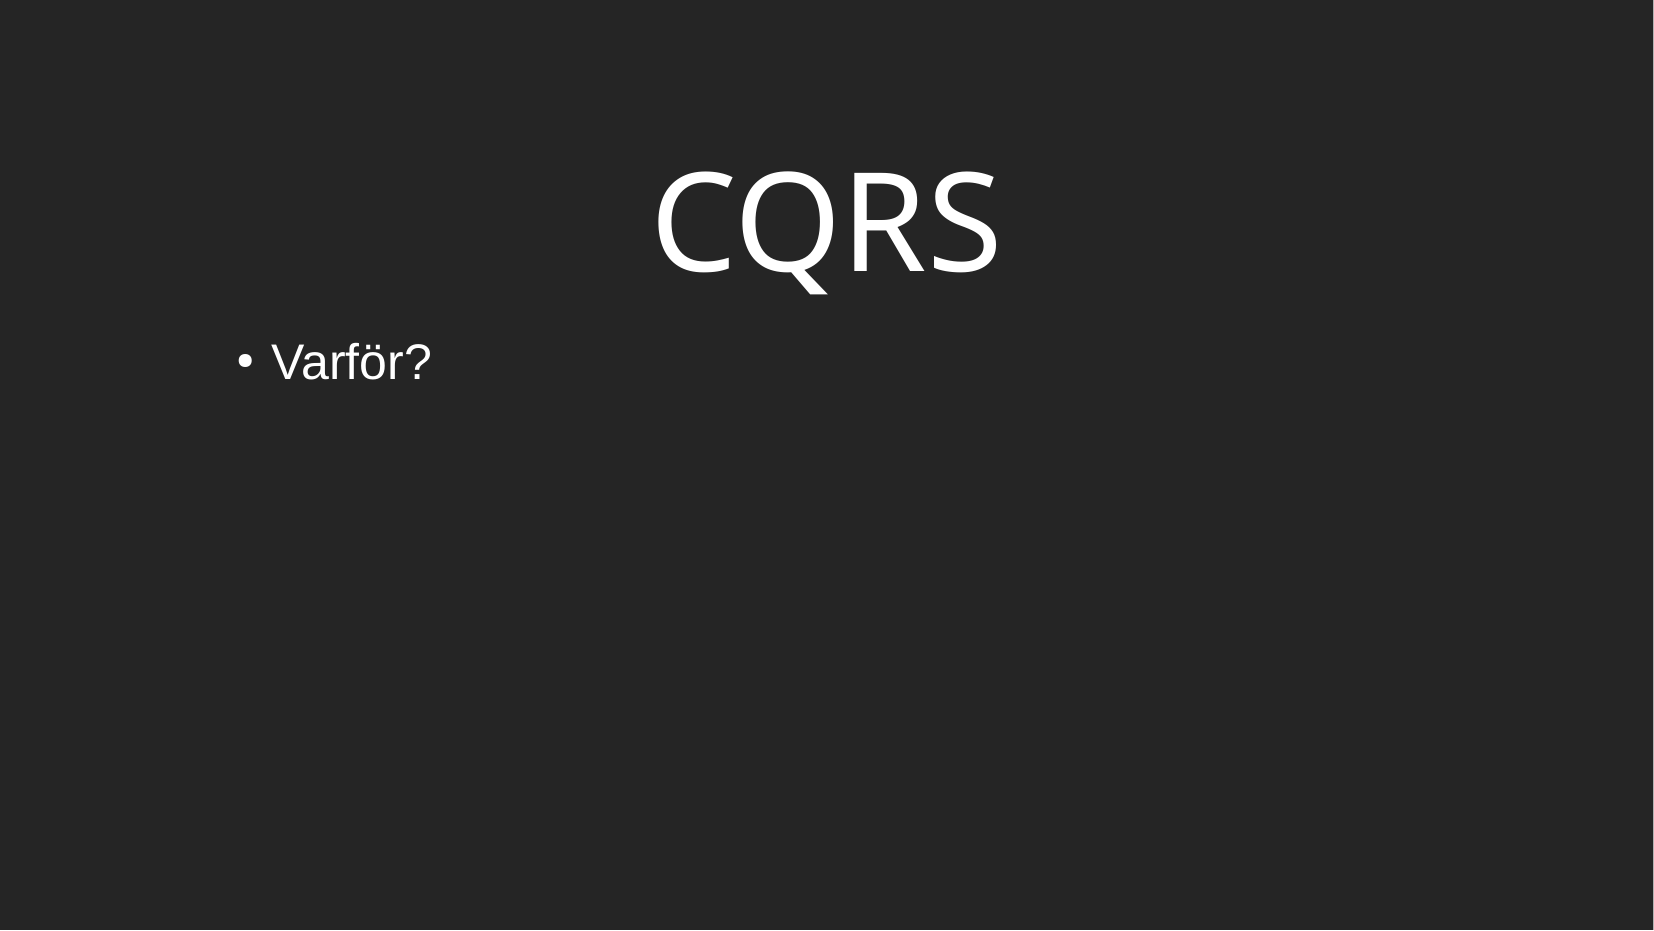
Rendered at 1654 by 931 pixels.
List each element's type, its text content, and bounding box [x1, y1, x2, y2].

title CQRS [82, 110, 1571, 325]
text_box Varför? [236, 334, 1506, 390]
